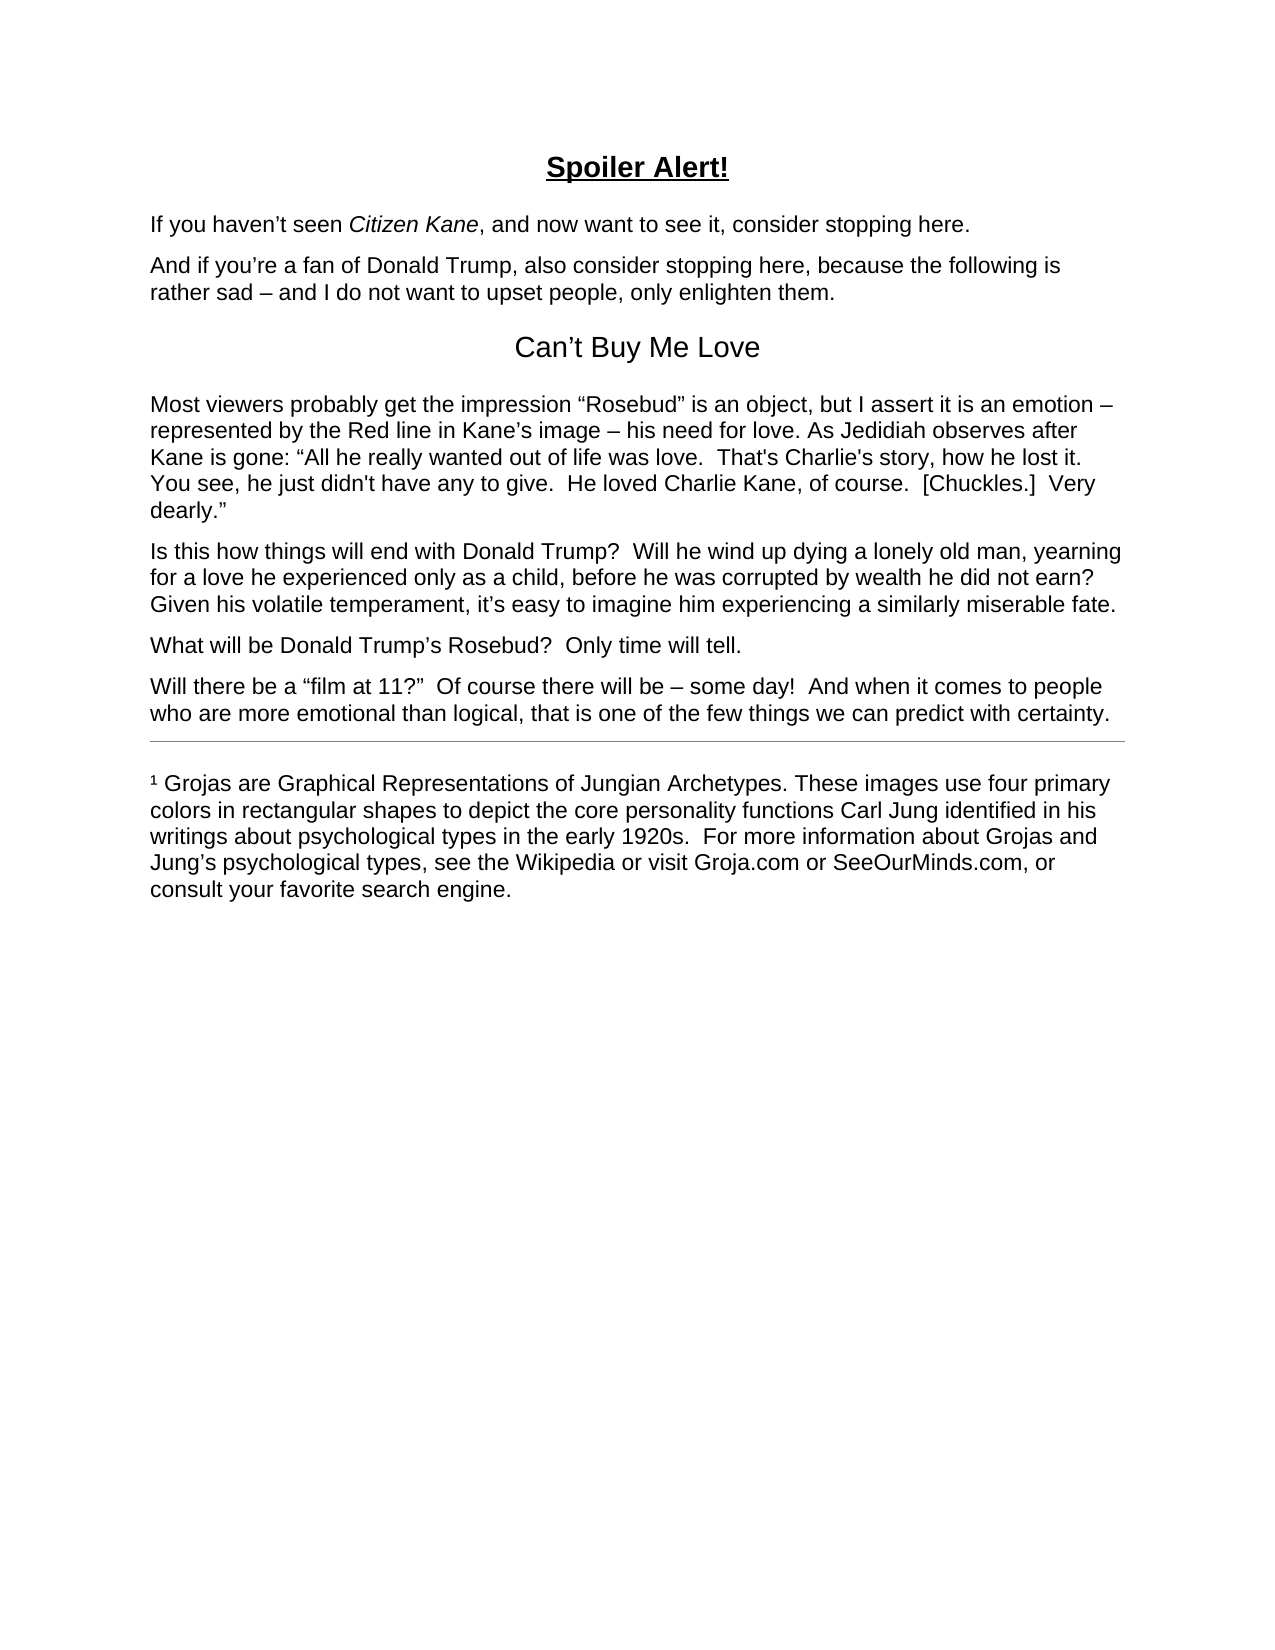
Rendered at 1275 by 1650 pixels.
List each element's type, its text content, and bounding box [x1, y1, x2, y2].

text And if you’re a fan of Donald Trump, also consider stopping here, because the following is rather sad – and I do not want to upset people, only enlighten them. [150, 252, 1125, 305]
text ¹ Grojas are Graphical Representations of Jungian Archetypes. These images use four primary colors in rectangular shapes to depict the core personality functions Carl Jung identified in his writings about psychological types in the early 1920s. For more information about Grojas and Jung’s psychological types, see the Wikipedia or visit Groja.com or SeeOurMinds.com, or consult your favorite search engine. [150, 770, 1125, 902]
text Will there be a “film at 11?” Of course there will be – some day! And when it comes to people who are more emotional than logical, that is one of the few things we can predict with certainty. [150, 673, 1125, 726]
text Most viewers probably get the impression “Rosebud” is an object, but I assert it is an emotion – represented by the Red line in Kane’s image – his need for love. As Jedidiah observes after Kane is gone: “All he really wanted out of life was love. That's Charlie's story, how he lost it. You see, he just didn't have any to give. He loved Charlie Kane, of course. [Chuckles.] Very dearly.” [150, 391, 1125, 523]
subtitle Spoiler Alert! [150, 150, 1125, 183]
text What will be Donald Trump’s Rosebud? Only time will tell. [150, 632, 1125, 658]
text If you haven’t seen Citizen Kane, and now want to see it, consider stopping here. [150, 211, 1125, 237]
text Is this how things will end with Donald Trump? Will he wind up dying a lonely old man, yearning for a love he experienced only as a child, before he was corrupted by wealth he did not earn? Given his volatile temperament, it’s easy to imagine him experiencing a similarly miserable fate. [150, 538, 1125, 617]
subtitle Can’t Buy Me Love [150, 330, 1125, 364]
